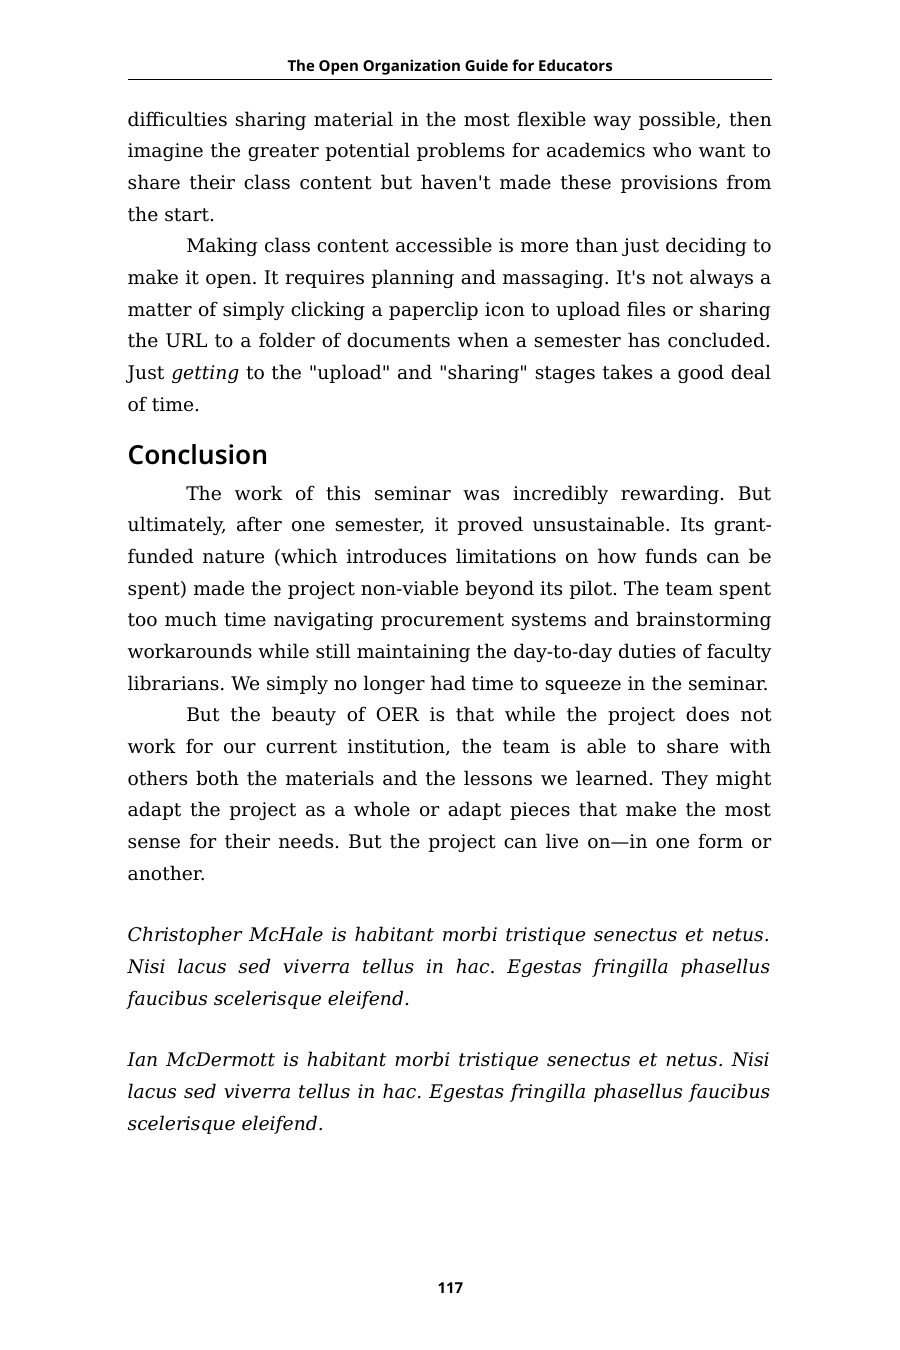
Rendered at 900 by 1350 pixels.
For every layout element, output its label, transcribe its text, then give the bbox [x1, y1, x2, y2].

text The work of this seminar was incredibly rewarding. But ultimately, after one semester, it proved unsustainable. Its grant-funded nature (which introduces limitations on how funds can be spent) made the project non-viable beyond its pilot. The team spent too much time navigating procurement systems and brainstorming workarounds while still maintaining the day-to-day duties of faculty librarians. We simply no longer had time to squeeze in the seminar. [127, 483, 772, 695]
text Making class content accessible is more than just deciding to make it open. It requires planning and massaging. It's not always a matter of simply clicking a paperclip icon to upload files or sharing the URL to a folder of documents when a semester has concluded. Just getting to the "upload" and "sharing" stages takes a good deal of time. [127, 235, 772, 416]
text Christopher McHale is habitant morbi tristique senectus et netus. Nisi lacus sed viverra tellus in hac. Egestas fringilla phasellus faucibus scelerisque eleifend. [127, 924, 772, 1010]
subtitle Conclusion [127, 440, 772, 470]
text Ian McDermott is habitant morbi tristique senectus et netus. Nisi lacus sed viverra tellus in hac. Egestas fringilla phasellus faucibus scelerisque eleifend. [127, 1049, 772, 1135]
text But the beauty of OER is that while the project does not work for our current institution, the team is able to share with others both the materials and the lessons we learned. They might adapt the project as a whole or adapt pieces that make the most sense for their needs. But the project can live on—in one form or another. [127, 704, 772, 885]
text difficulties sharing material in the most flexible way possible, then imagine the greater potential problems for academics who want to share their class content but haven't made these provisions from the start. [127, 109, 772, 226]
